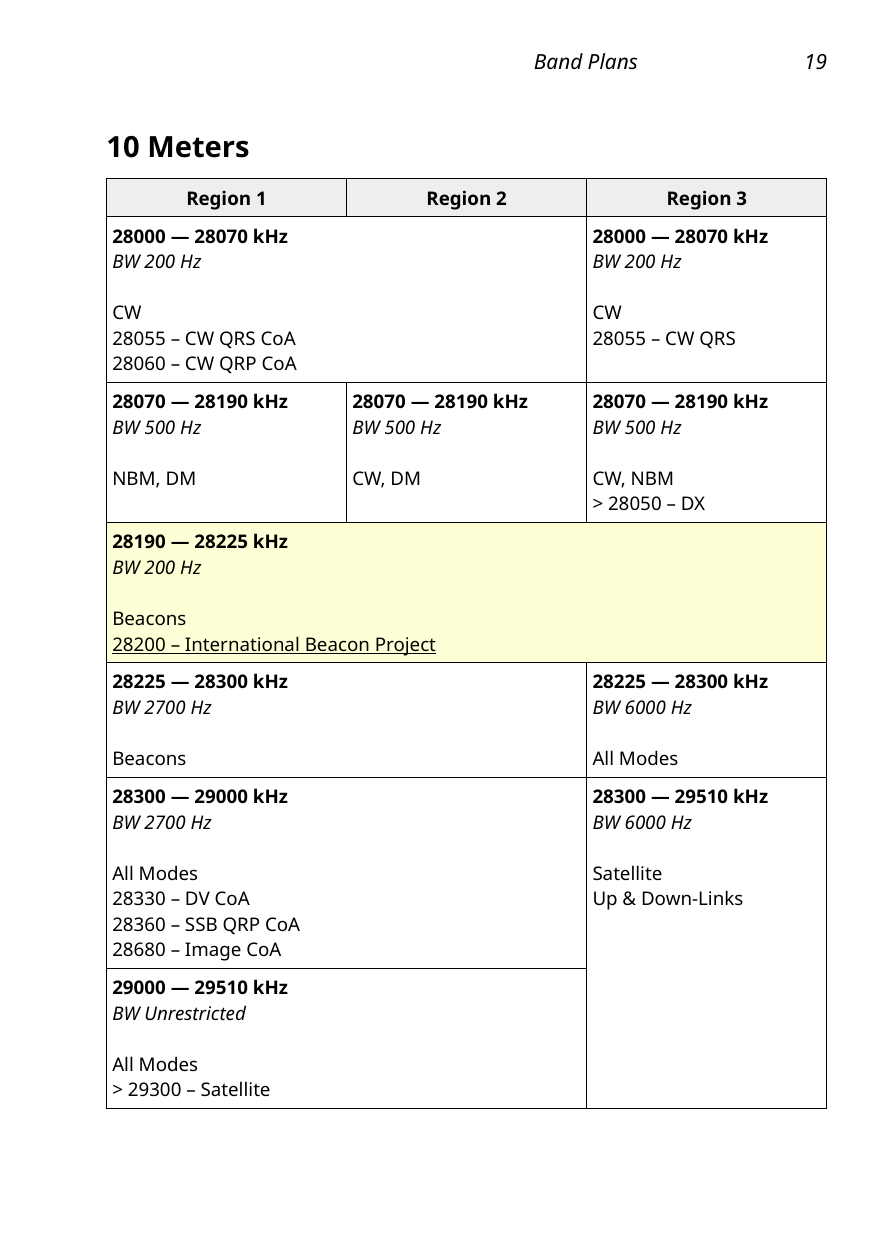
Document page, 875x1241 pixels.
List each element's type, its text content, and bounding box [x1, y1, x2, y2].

table_cell 28300 — 29000 kHz BW 2700 Hz All Modes 28330 – DV CoA 28360 – SSB QRP CoA 28680 – Image CoA [107, 778, 586, 968]
table_cell 28070 — 28190 kHz BW 500 Hz CW, DM [347, 383, 586, 522]
table_header Region 2 [347, 179, 586, 216]
table_header Region 3 [587, 179, 826, 216]
table_cell 28225 — 28300 kHz BW 6000 Hz All Modes [587, 663, 826, 777]
table_cell 28225 — 28300 kHz BW 2700 Hz Beacons [107, 663, 586, 777]
table_cell 29000 — 29510 kHz BW Unrestricted All Modes > 29300 – Satellite [107, 969, 586, 1108]
table_cell 28000 — 28070 kHz BW 200 Hz CW 28055 – CW QRS CoA 28060 – CW QRP CoA [107, 217, 586, 382]
table_cell 28000 — 28070 kHz BW 200 Hz CW 28055 – CW QRS [587, 217, 826, 382]
subtitle 10 Meters [106, 126, 827, 166]
table_cell 28300 — 29510 kHz BW 6000 Hz Satellite Up & Down-Links [587, 778, 826, 1108]
table_cell 28190 — 28225 kHz BW 200 Hz Beacons 28200 – International Beacon Project [107, 523, 826, 662]
table_cell 28070 — 28190 kHz BW 500 Hz NBM, DM [107, 383, 346, 522]
table_header Region 1 [107, 179, 346, 216]
table_cell 28070 — 28190 kHz BW 500 Hz CW, NBM > 28050 – DX [587, 383, 826, 522]
